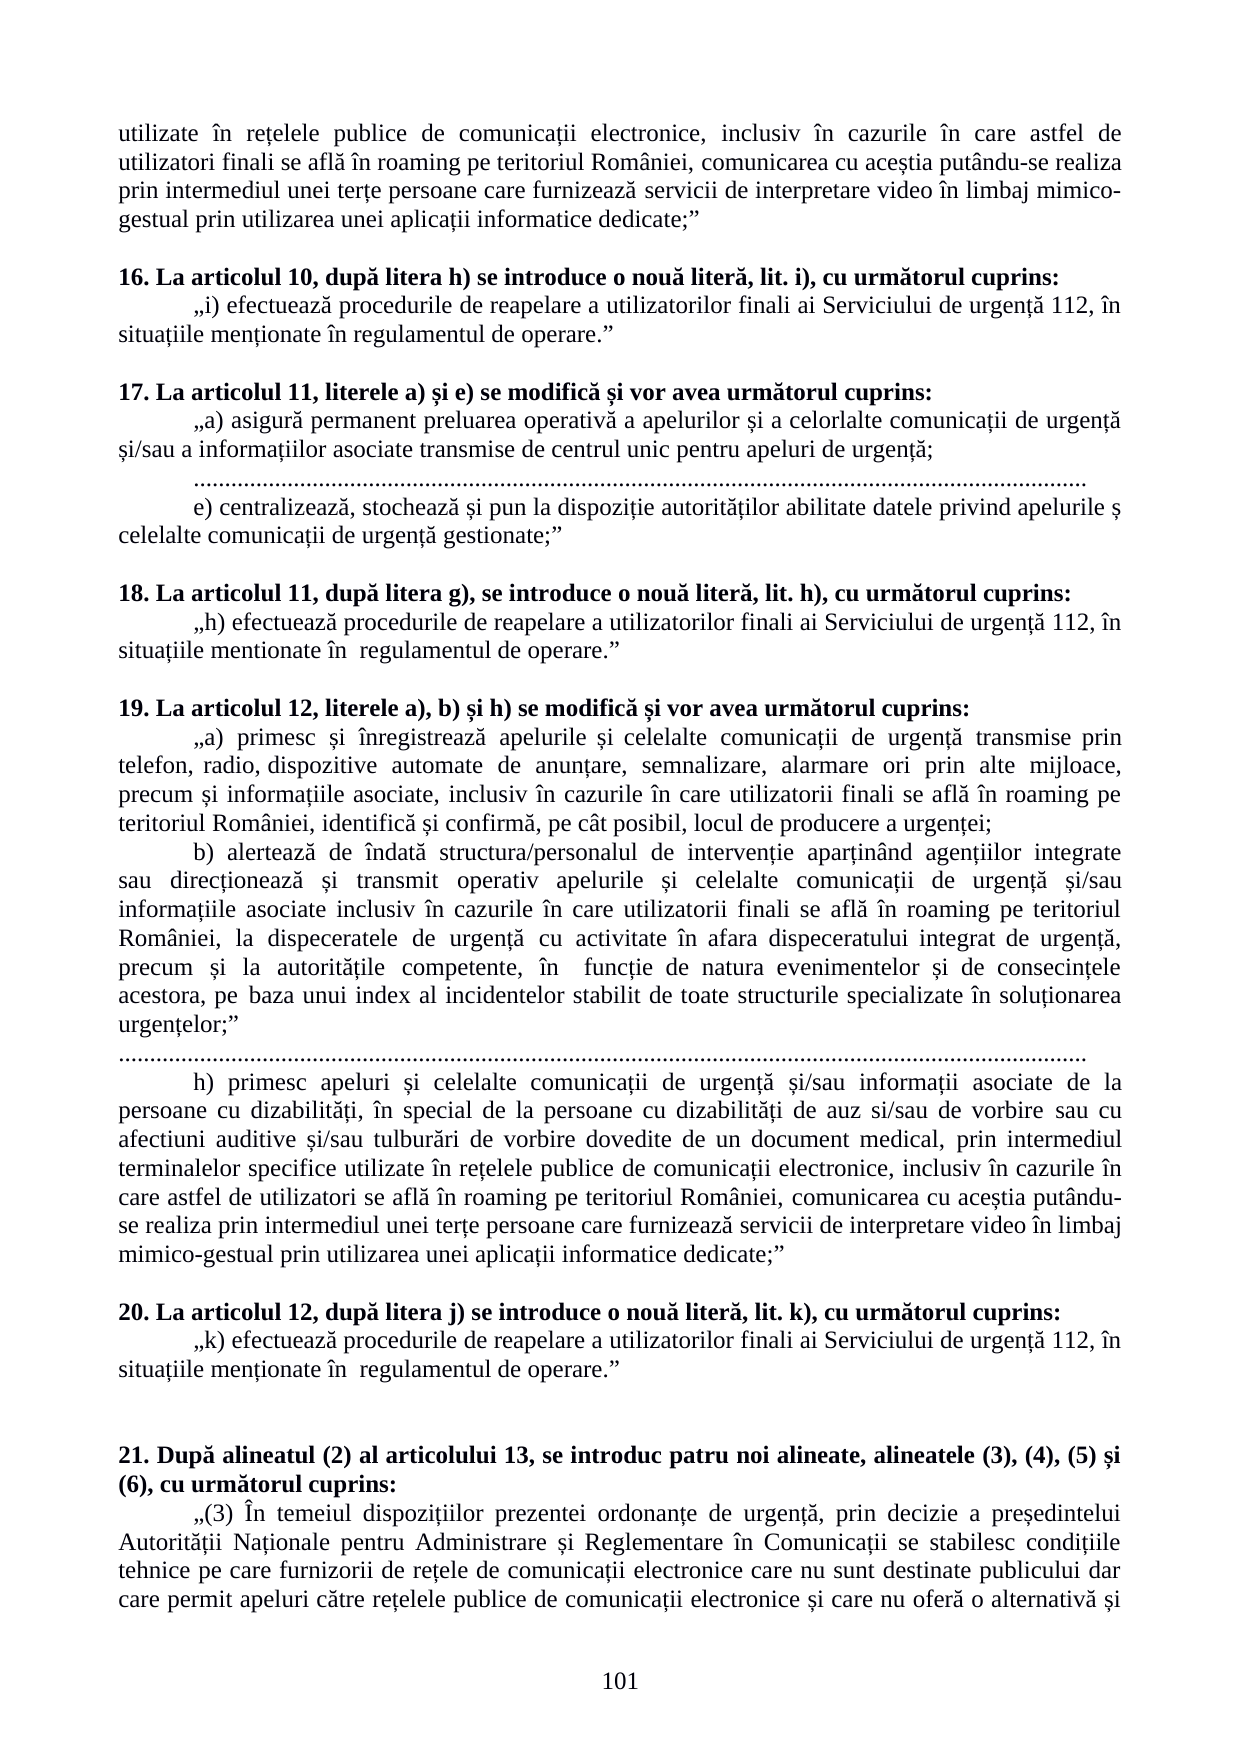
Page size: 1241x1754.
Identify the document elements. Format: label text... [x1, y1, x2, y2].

text „i) efectuează procedurile de reapelare a utilizatorilor finali ai Serviciului de urgență 112, în situațiile menționate în regulamentul de operare.” [118, 291, 1122, 348]
text h) primesc apeluri și celelalte comunicații de urgență și/sau informații asociate de la persoane cu dizabilități, în special de la persoane cu dizabilități de auz si/sau de vorbire sau cu afectiuni auditive și/sau tulburări de vorbire dovedite de un document medical, prin intermediul terminalelor specifice utilizate în rețelele publice de comunicații electronice, inclusiv în cazurile în care astfel de utilizatori se află în roaming pe teritoriul României, comunicarea cu aceștia putându-se realiza prin intermediul unei terțe persoane care furnizează servicii de interpretare video în limbaj mimico-gestual prin utilizarea unei aplicații informatice dedicate;” [118, 1067, 1122, 1268]
text „h) efectuează procedurile de reapelare a utilizatorilor finali ai Serviciului de urgență 112, în situațiile mentionate în regulamentul de operare.” [118, 607, 1122, 664]
text b) alertează de îndată structura/personalul de intervenție aparținând agențiilor integrate sau direcționează și transmit operativ apelurile și celelalte comunicații de urgență și/sau informațiile asociate inclusiv în cazurile în care utilizatorii finali se află în roaming pe teritoriul României, la dispeceratele de urgență cu activitate în afara dispeceratului integrat de urgență, precum și la autoritățile competente, în funcție de natura evenimentelor și de consecințele acestora, pe baza unui index al incidentelor stabilit de toate structurile specializate în soluționarea urgențelor;” [118, 837, 1122, 1038]
text e) centralizează, stochează și pun la dispoziție autorităților abilitate datele privind apelurile ș celelalte comunicații de urgență gestionate;” [118, 492, 1122, 549]
text ............................................................................................................................................... [118, 463, 1122, 492]
text 19. La articolul 12, literele a), b) și h) se modifică și vor avea următorul cuprins: [118, 693, 1122, 722]
text 16. La articolul 10, după litera h) se introduce o nouă literă, lit. i), cu următorul cuprins: [118, 262, 1122, 291]
text utilizate în rețelele publice de comunicații electronice, inclusiv în cazurile în care astfel de utilizatori finali se află în roaming pe teritoriul României, comunicarea cu aceștia putându-se realiza prin intermediul unei terțe persoane care furnizează servicii de interpretare video în limbaj mimico-gestual prin utilizarea unei aplicații informatice dedicate;” [118, 118, 1122, 233]
text 20. La articolul 12, după litera j) se introduce o nouă literă, lit. k), cu următorul cuprins: [118, 1297, 1122, 1326]
text „a) primesc și înregistrează apelurile și celelalte comunicații de urgență transmise prin telefon, radio, dispozitive automate de anunțare, semnalizare, alarmare ori prin alte mijloace, precum și informațiile asociate, inclusiv în cazurile în care utilizatorii finali se află în roaming pe teritoriul României, identifică și confirmă, pe cât posibil, locul de producere a urgenței; [118, 722, 1122, 837]
text „(3) În temeiul dispozițiilor prezentei ordonanțe de urgență, prin decizie a președintelui Autorității Naționale pentru Administrare și Reglementare în Comunicații se stabilesc condițiile tehnice pe care furnizorii de rețele de comunicații electronice care nu sunt destinate publicului dar care permit apeluri către rețelele publice de comunicații electronice și care nu oferă o alternativă și [118, 1498, 1122, 1613]
text 18. La articolul 11, după litera g), se introduce o nouă literă, lit. h), cu următorul cuprins: [118, 578, 1122, 607]
text 17. La articolul 11, literele a) și e) se modifică și vor avea următorul cuprins: [118, 377, 1122, 406]
text „k) efectuează procedurile de reapelare a utilizatorilor finali ai Serviciului de urgență 112, în situațiile menționate în regulamentul de operare.” [118, 1326, 1122, 1383]
text 21. După alineatul (2) al articolului 13, se introduc patru noi alineate, alineatele (3), (4), (5) și (6), cu următorul cuprins: [118, 1441, 1122, 1498]
text „a) asigură permanent preluarea operativă a apelurilor și a celorlalte comunicații de urgență și/sau a informațiilor asociate transmise de centrul unic pentru apeluri de urgență; [118, 406, 1122, 463]
text ........................................................................................................................................................... [118, 1038, 1122, 1067]
